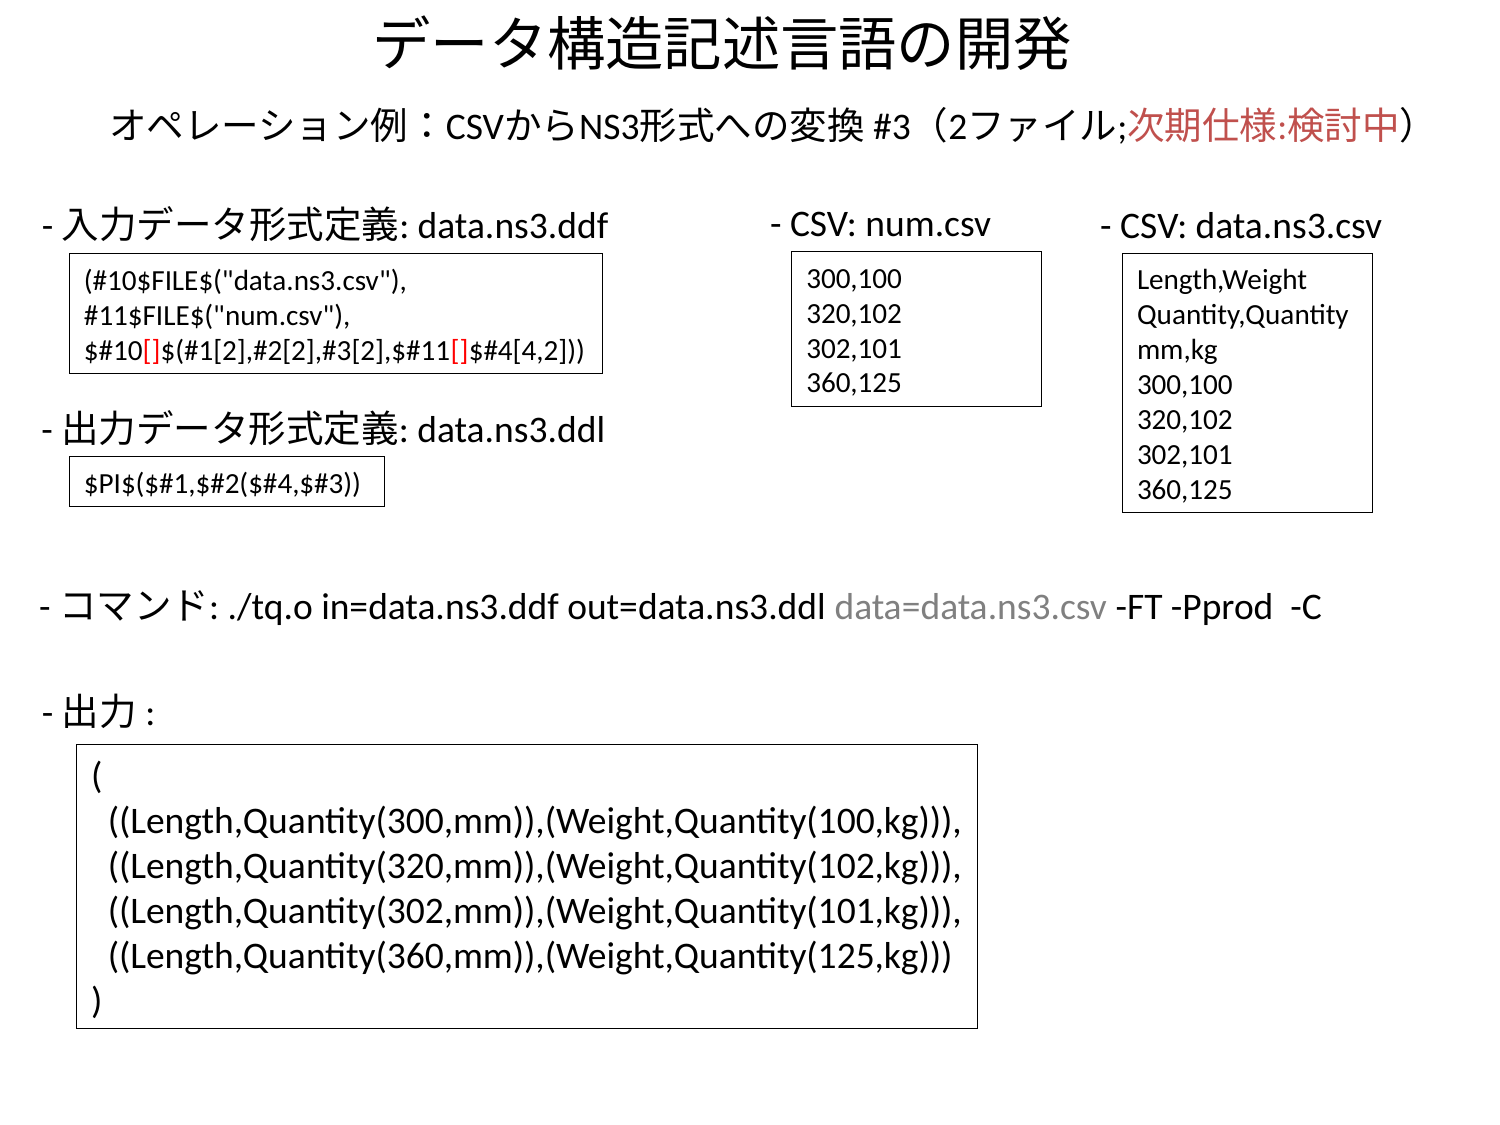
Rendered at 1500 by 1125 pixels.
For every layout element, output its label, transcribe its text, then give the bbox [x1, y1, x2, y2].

text_box ( ((Length,Quantity(300,mm)),(Weight,Quantity(100,kg))), ((Length,Quantity(320,mm)),(Weight,Quantity(102,kg))), ((Length,Quantity(302,mm)),(Weight,Quantity(101,kg))), ((Length,Quantity(360,mm)),(Weight,Quantity(125,kg))) ) [76, 744, 978, 1029]
text_box (#10$FILE$("data.ns3.csv"), #11$FILE$("num.csv"), $#10[]$(#1[2],#2[2],#3[2],$#11[]$#4[4,2])) [69, 253, 603, 374]
text_box - 入力データ形式定義: data.ns3.ddf [27, 194, 624, 254]
text_box - 出力 : [27, 680, 179, 741]
text_box - コマンド: ./tq.o in=data.ns3.ddf out=data.ns3.ddl data=data.ns3.csv -FT -Pprod -C [24, 574, 1337, 635]
text_box Length,Weight Quantity,Quantity mm,kg 300,100 320,102 302,101 360,125 [1122, 254, 1373, 513]
text_box オペレーション例：CSVからNS3形式への変換 #3（2ファイル;次期仕様:検討中） [94, 94, 1453, 155]
text_box $PI$($#1,$#2($#4,$#3)) [69, 458, 385, 507]
text_box 300,100 320,102 302,101 360,125 [791, 251, 1042, 407]
text_box - 出力データ形式定義: data.ns3.ddl [26, 397, 621, 458]
text_box - CSV: data.ns3.csv [1085, 193, 1398, 254]
text_box データ構造記述言語の開発 [357, 0, 1087, 85]
text_box - CSV: num.csv [755, 191, 1007, 251]
